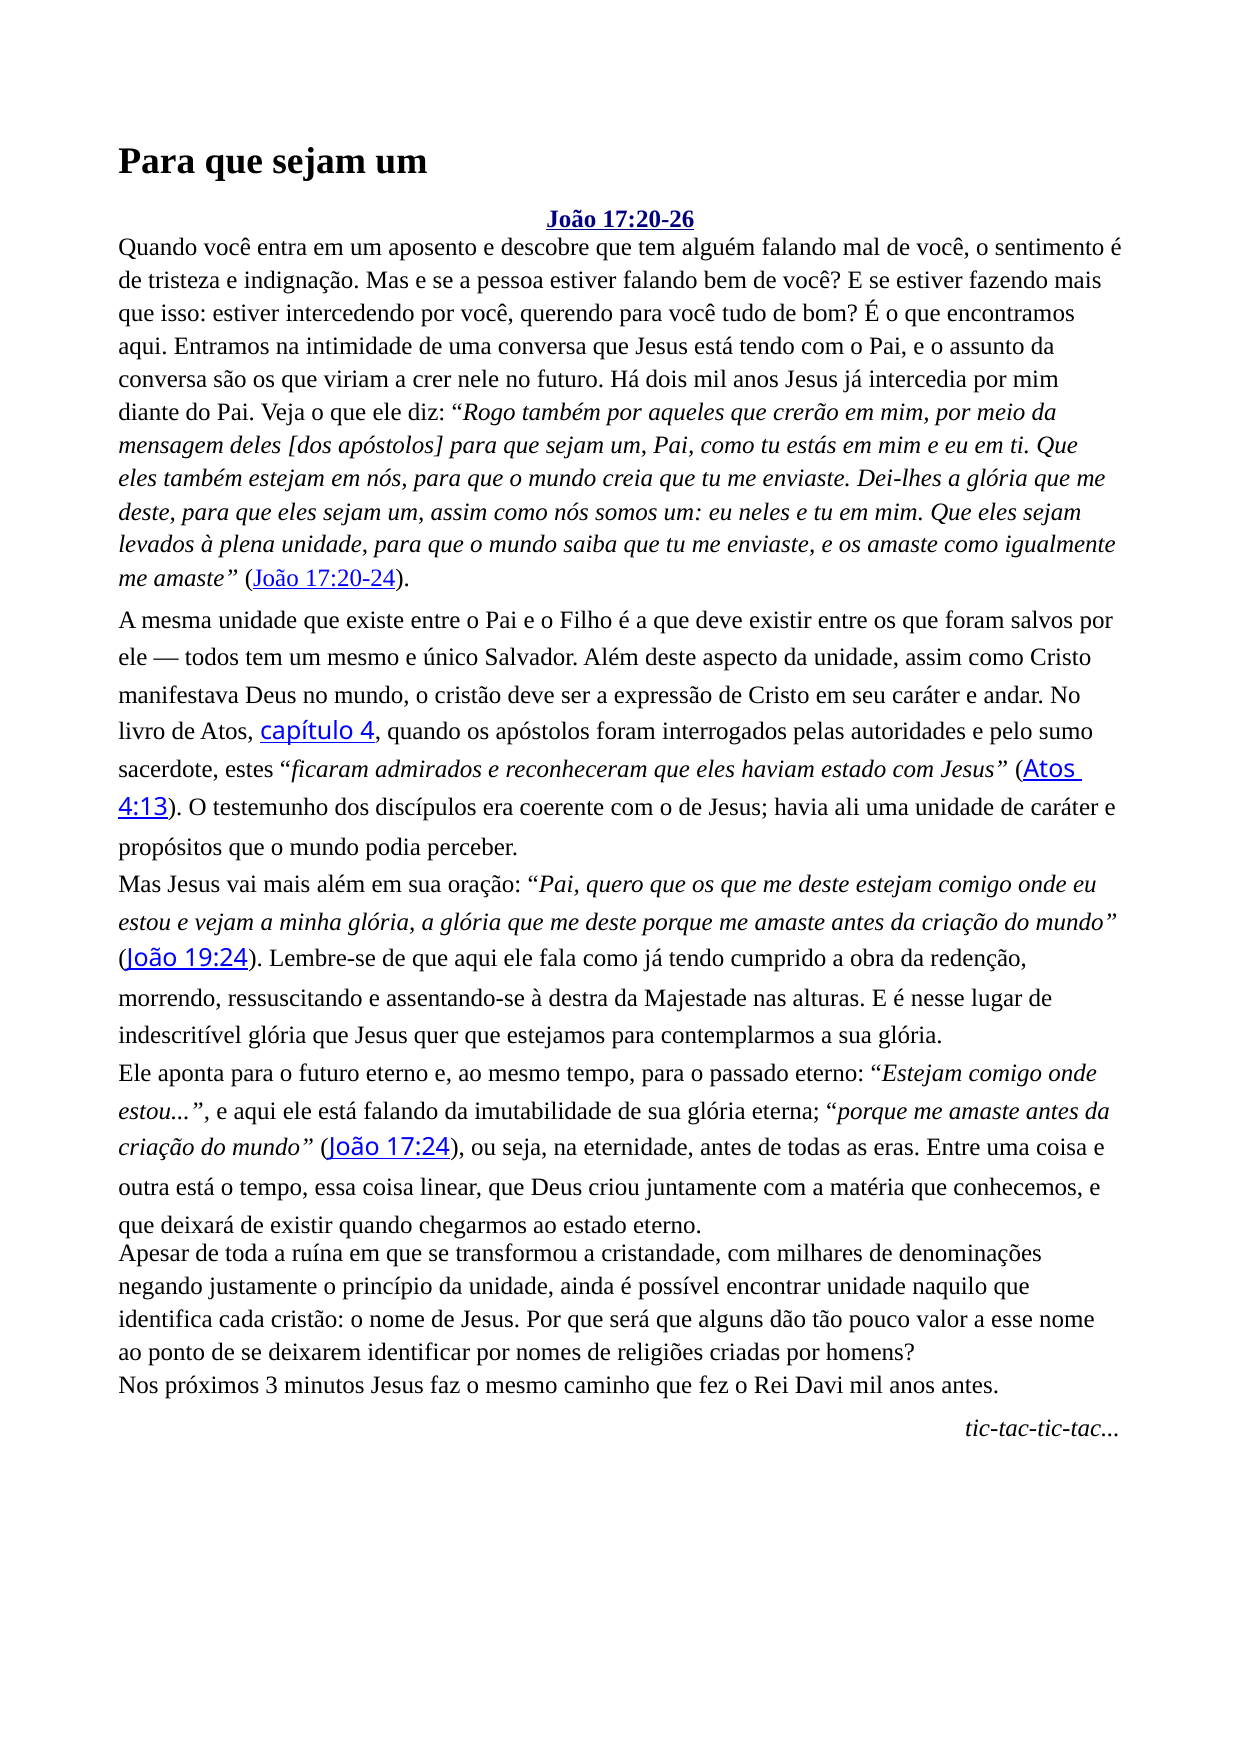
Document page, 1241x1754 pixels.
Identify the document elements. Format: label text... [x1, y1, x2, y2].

text tic-tac-tic-tac... [118, 1403, 1122, 1441]
text Apesar de toda a ruína em que se transformou a cristandade, com milhares de denominações negando justamente o princípio da unidade, ainda é possível encontrar unidade naquilo que identifica cada cristão: o nome de Jesus. Por que será que alguns dão tão pouco valor a esse nome ao ponto de se deixarem identificar por nomes de religiões criadas por homens? [118, 1238, 1122, 1366]
subtitle Para que sejam um [118, 139, 1122, 182]
text João 17:20-26 [118, 194, 1122, 232]
text A mesma unidade que existe entre o Pai e o Filho é a que deve existir entre os que foram salvos por ele — todos tem um mesmo e único Salvador. Além deste aspecto da unidade, assim como Cristo manifestava Deus no mundo, o cristão deve ser a expressão de Cristo em seu caráter e andar. No livro de Atos, capítulo 4, quando os apóstolos foram interrogados pelas autoridades e pelo sumo sacerdote, estes “ficaram admirados e reconheceram que eles haviam estado com Jesus” (Atos 4:13). O testemunho dos discípulos era coerente com o de Jesus; havia ali uma unidade de caráter e propósitos que o mundo podia perceber. [118, 596, 1122, 860]
text Mas Jesus vai mais além em sua oração: “Pai, quero que os que me deste estejam comigo onde eu estou e vejam a minha glória, a glória que me deste porque me amaste antes da criação do mundo” (João 19:24). Lembre-se de que aqui ele fala como já tendo cumprido a obra da redenção, morrendo, ressuscitando e assentando-se à destra da Majestade nas alturas. E é nesse lugar de indescritível glória que Jesus quer que estejamos para contemplarmos a sua glória. [118, 860, 1122, 1049]
text Ele aponta para o futuro eterno e, ao mesmo tempo, para o passado eterno: “Estejam comigo onde estou...”, e aqui ele está falando da imutabilidade de sua glória eterna; “porque me amaste antes da criação do mundo” (João 17:24), ou seja, na eternidade, antes de todas as eras. Entre uma coisa e outra está o tempo, essa coisa linear, que Deus criou juntamente com a matéria que conhecemos, e que deixará de existir quando chegarmos ao estado eterno. [118, 1049, 1122, 1238]
text Quando você entra em um aposento e descobre que tem alguém falando mal de você, o sentimento é de tristeza e indignação. Mas e se a pessoa estiver falando bem de você? E se estiver fazendo mais que isso: estiver intercedendo por você, querendo para você tudo de bom? É o que encontramos aqui. Entramos na intimidade de uma conversa que Jesus está tendo com o Pai, e o assunto da conversa são os que viriam a crer nele no futuro. Há dois mil anos Jesus já intercedia por mim diante do Pai. Veja o que ele diz: “Rogo também por aqueles que crerão em mim, por meio da mensagem deles [dos apóstolos] para que sejam um, Pai, como tu estás em mim e eu em ti. Que eles também estejam em nós, para que o mundo creia que tu me enviaste. Dei-lhes a glória que me deste, para que eles sejam um, assim como nós somos um: eu neles e tu em mim. Que eles sejam levados à plena unidade, para que o mundo saiba que tu me enviaste, e os amaste como igualmente me amaste” (João 17:20-24). [118, 232, 1122, 591]
text Nos próximos 3 minutos Jesus faz o mesmo caminho que fez o Rei Davi mil anos antes. [118, 1371, 1122, 1399]
